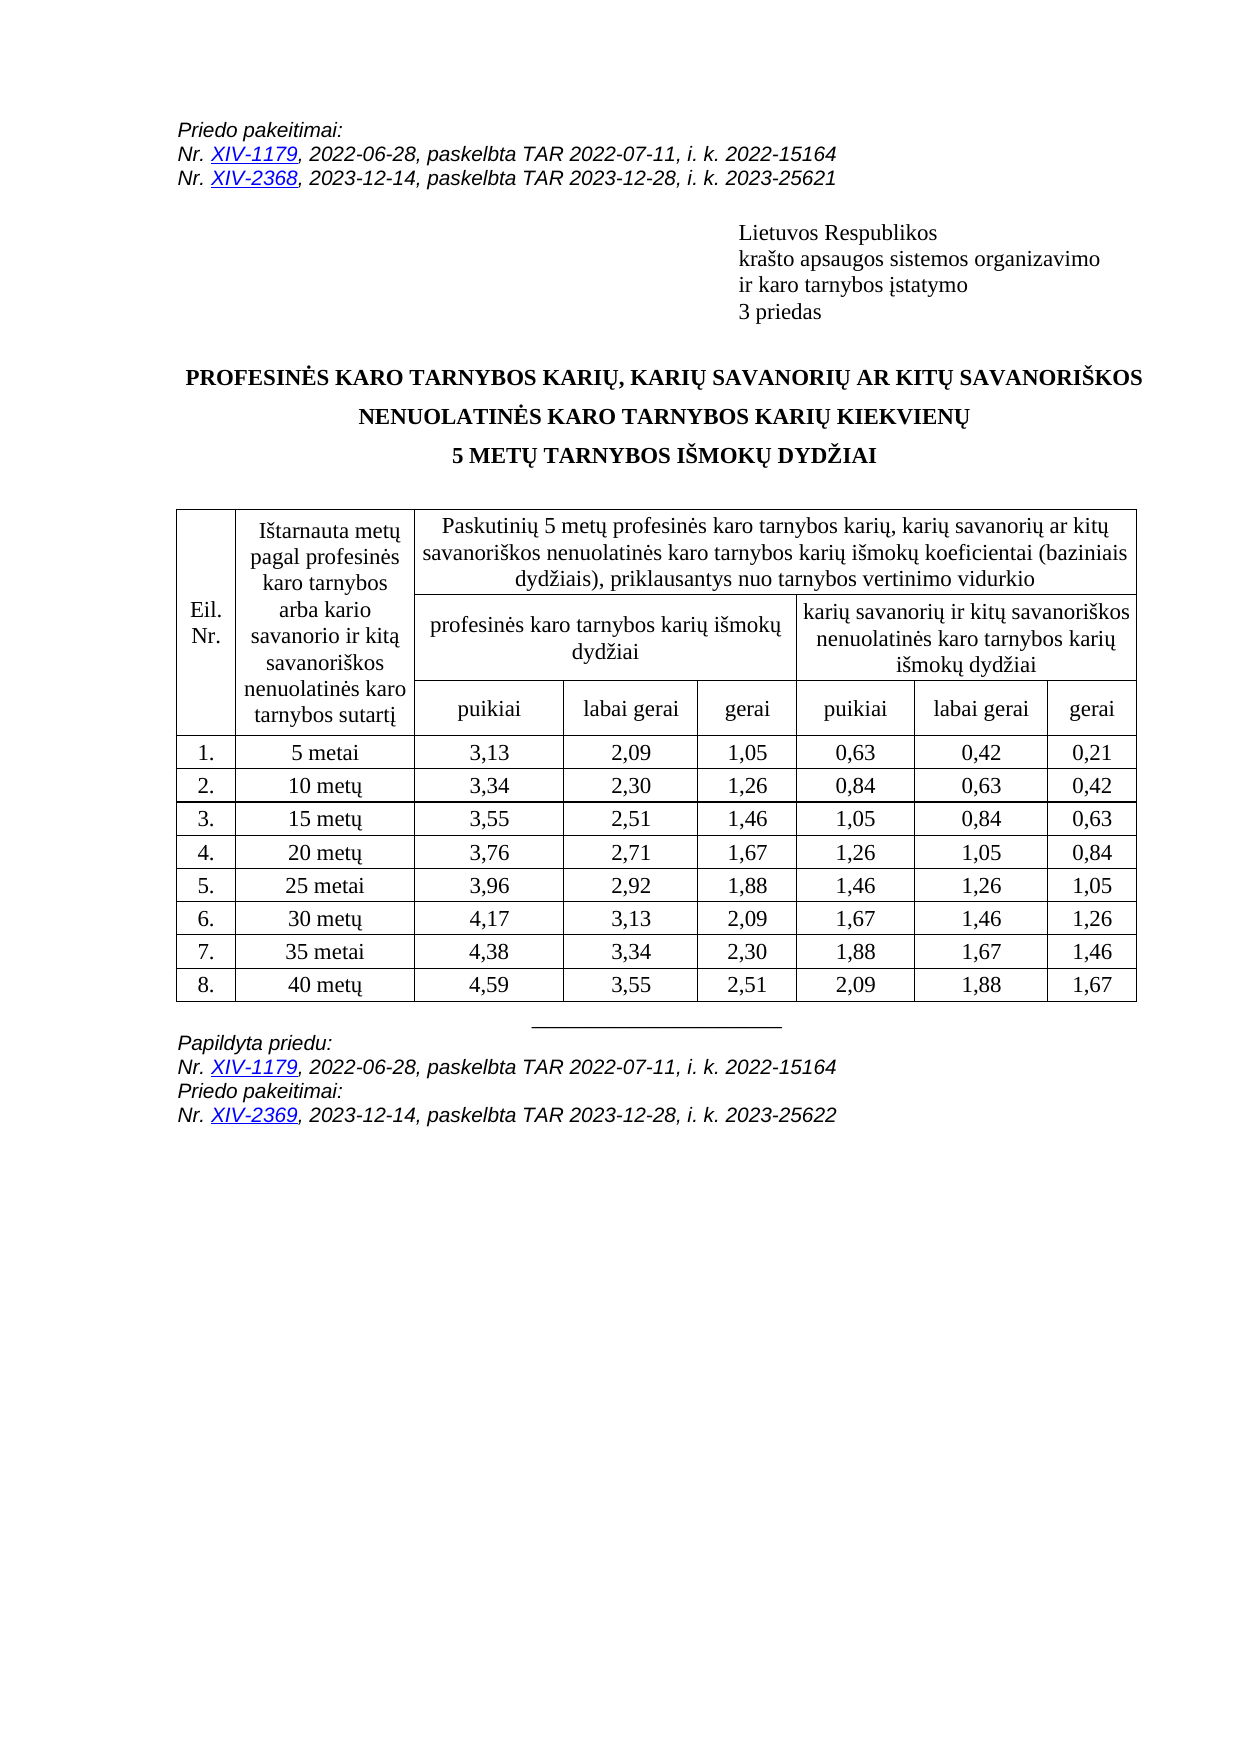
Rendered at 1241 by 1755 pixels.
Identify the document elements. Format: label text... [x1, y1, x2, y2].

table_cell 40 metų [236, 969, 414, 1001]
table_cell 8. [177, 969, 235, 1001]
table_cell 1,67 [1048, 969, 1136, 1001]
table_cell 0,63 [1048, 803, 1136, 834]
table_cell puikiai [415, 681, 563, 735]
table_cell 2. [177, 769, 235, 801]
table_header Paskutinių 5 metų profesinės karo tarnybos karių, karių savanorių ar kitų savanoriškos nenuolatinės karo tarnybos karių išmokų koeficientai (baziniais dydžiais), priklausantys nuo tarnybos vertinimo vidurkio [415, 510, 1136, 594]
table_cell 1,88 [797, 935, 914, 967]
table_cell 2,09 [698, 902, 796, 934]
table_cell 15 metų [236, 803, 414, 834]
text Nr. XIV-2369, 2023-12-14, paskelbta TAR 2023-12-28, i. k. 2023-25622 [177, 1102, 1152, 1126]
table_cell 2,51 [564, 803, 697, 834]
table_cell 7. [177, 935, 235, 967]
table_cell 0,84 [1048, 836, 1136, 868]
table_cell 1,46 [915, 902, 1047, 934]
text 3 priedas [177, 298, 1152, 324]
table_cell 2,92 [564, 869, 697, 901]
table_cell 1,26 [915, 869, 1047, 901]
table_cell 1,05 [797, 803, 914, 834]
table_cell karių savanorių ir kitų savanoriškos nenuolatinės karo tarnybos karių išmokų dydžiai [797, 595, 1136, 680]
table_cell 2,09 [564, 736, 697, 768]
table_cell 5 metai [236, 736, 414, 768]
table_cell 1,67 [797, 902, 914, 934]
text Lietuvos Respublikos [177, 219, 1152, 245]
table_cell 1,46 [1048, 935, 1136, 967]
table_cell 1,46 [797, 869, 914, 901]
table_cell 1,05 [698, 736, 796, 768]
table_cell 0,42 [1048, 769, 1136, 801]
table_cell 2,71 [564, 836, 697, 868]
table_cell 2,30 [698, 935, 796, 967]
table_cell gerai [1048, 681, 1136, 735]
text Nr. XIV-1179, 2022-06-28, paskelbta TAR 2022-07-11, i. k. 2022-15164 [177, 142, 1152, 166]
table_cell 1,67 [915, 935, 1047, 967]
table_cell 4,38 [415, 935, 563, 967]
table_cell gerai [698, 681, 796, 735]
table_cell 3,34 [415, 769, 563, 801]
text ir karo tarnybos įstatymo [177, 271, 1152, 298]
table_cell 3. [177, 803, 235, 834]
table_cell 1,88 [915, 969, 1047, 1001]
table_cell 2,51 [698, 969, 796, 1001]
table_cell 3,13 [564, 902, 697, 934]
table_cell 3,55 [564, 969, 697, 1001]
table_cell 0,63 [915, 769, 1047, 801]
text Priedo pakeitimai: [177, 1078, 1152, 1102]
table_header Eil. Nr. [177, 510, 235, 735]
table_cell labai gerai [564, 681, 697, 735]
table_cell labai gerai [915, 681, 1047, 735]
text 5 METŲ TARNYBOS IŠMOKŲ DYDŽIAI [177, 443, 1152, 469]
table_cell 25 metai [236, 869, 414, 901]
table_cell 0,42 [915, 736, 1047, 768]
table_cell 1,26 [698, 769, 796, 801]
table_cell 30 metų [236, 902, 414, 934]
table_cell 3,55 [415, 803, 563, 834]
table_cell 2,30 [564, 769, 697, 801]
table_cell 20 metų [236, 836, 414, 868]
table_cell 1,05 [1048, 869, 1136, 901]
text Priedo pakeitimai: [177, 118, 1152, 142]
text Nr. XIV-2368, 2023-12-14, paskelbta TAR 2023-12-28, i. k. 2023-25621 [177, 166, 1152, 190]
table_cell 0,63 [797, 736, 914, 768]
text PROFESINĖS KARO TARNYBOS KARIŲ, KARIŲ SAVANORIŲ AR KITŲ SAVANORIŠKOS NENUOLATINĖS KARO TARNYBOS KARIŲ KIEKVIENŲ [177, 364, 1152, 429]
table_cell 4. [177, 836, 235, 868]
text Nr. XIV-1179, 2022-06-28, paskelbta TAR 2022-07-11, i. k. 2022-15164 [177, 1054, 1152, 1078]
table_cell 1,26 [1048, 902, 1136, 934]
table_cell 35 metai [236, 935, 414, 967]
text krašto apsaugos sistemos organizavimo [177, 245, 1152, 271]
table_cell 2,09 [797, 969, 914, 1001]
table_cell profesinės karo tarnybos karių išmokų dydžiai [415, 595, 796, 680]
table_cell 3,13 [415, 736, 563, 768]
table_header Ištarnauta metų pagal profesinės karo tarnybos arba kario savanorio ir kitą savanoriškos nenuolatinės karo tarnybos sutartį [236, 510, 414, 735]
table_cell 1,05 [915, 836, 1047, 868]
table_cell 1,67 [698, 836, 796, 868]
table_cell 0,84 [915, 803, 1047, 834]
table_cell 0,84 [797, 769, 914, 801]
table_cell 4,59 [415, 969, 563, 1001]
text Papildyta priedu: [177, 1031, 1152, 1054]
text ____________________ [177, 1002, 1152, 1031]
table_cell puikiai [797, 681, 914, 735]
table_cell 6. [177, 902, 235, 934]
table_cell 1. [177, 736, 235, 768]
table_cell 4,17 [415, 902, 563, 934]
table_cell 5. [177, 869, 235, 901]
table_cell 0,21 [1048, 736, 1136, 768]
table_cell 3,96 [415, 869, 563, 901]
table_cell 1,88 [698, 869, 796, 901]
table_cell 3,34 [564, 935, 697, 967]
table_cell 1,46 [698, 803, 796, 834]
table_cell 1,26 [797, 836, 914, 868]
table_cell 3,76 [415, 836, 563, 868]
table_cell 10 metų [236, 769, 414, 801]
